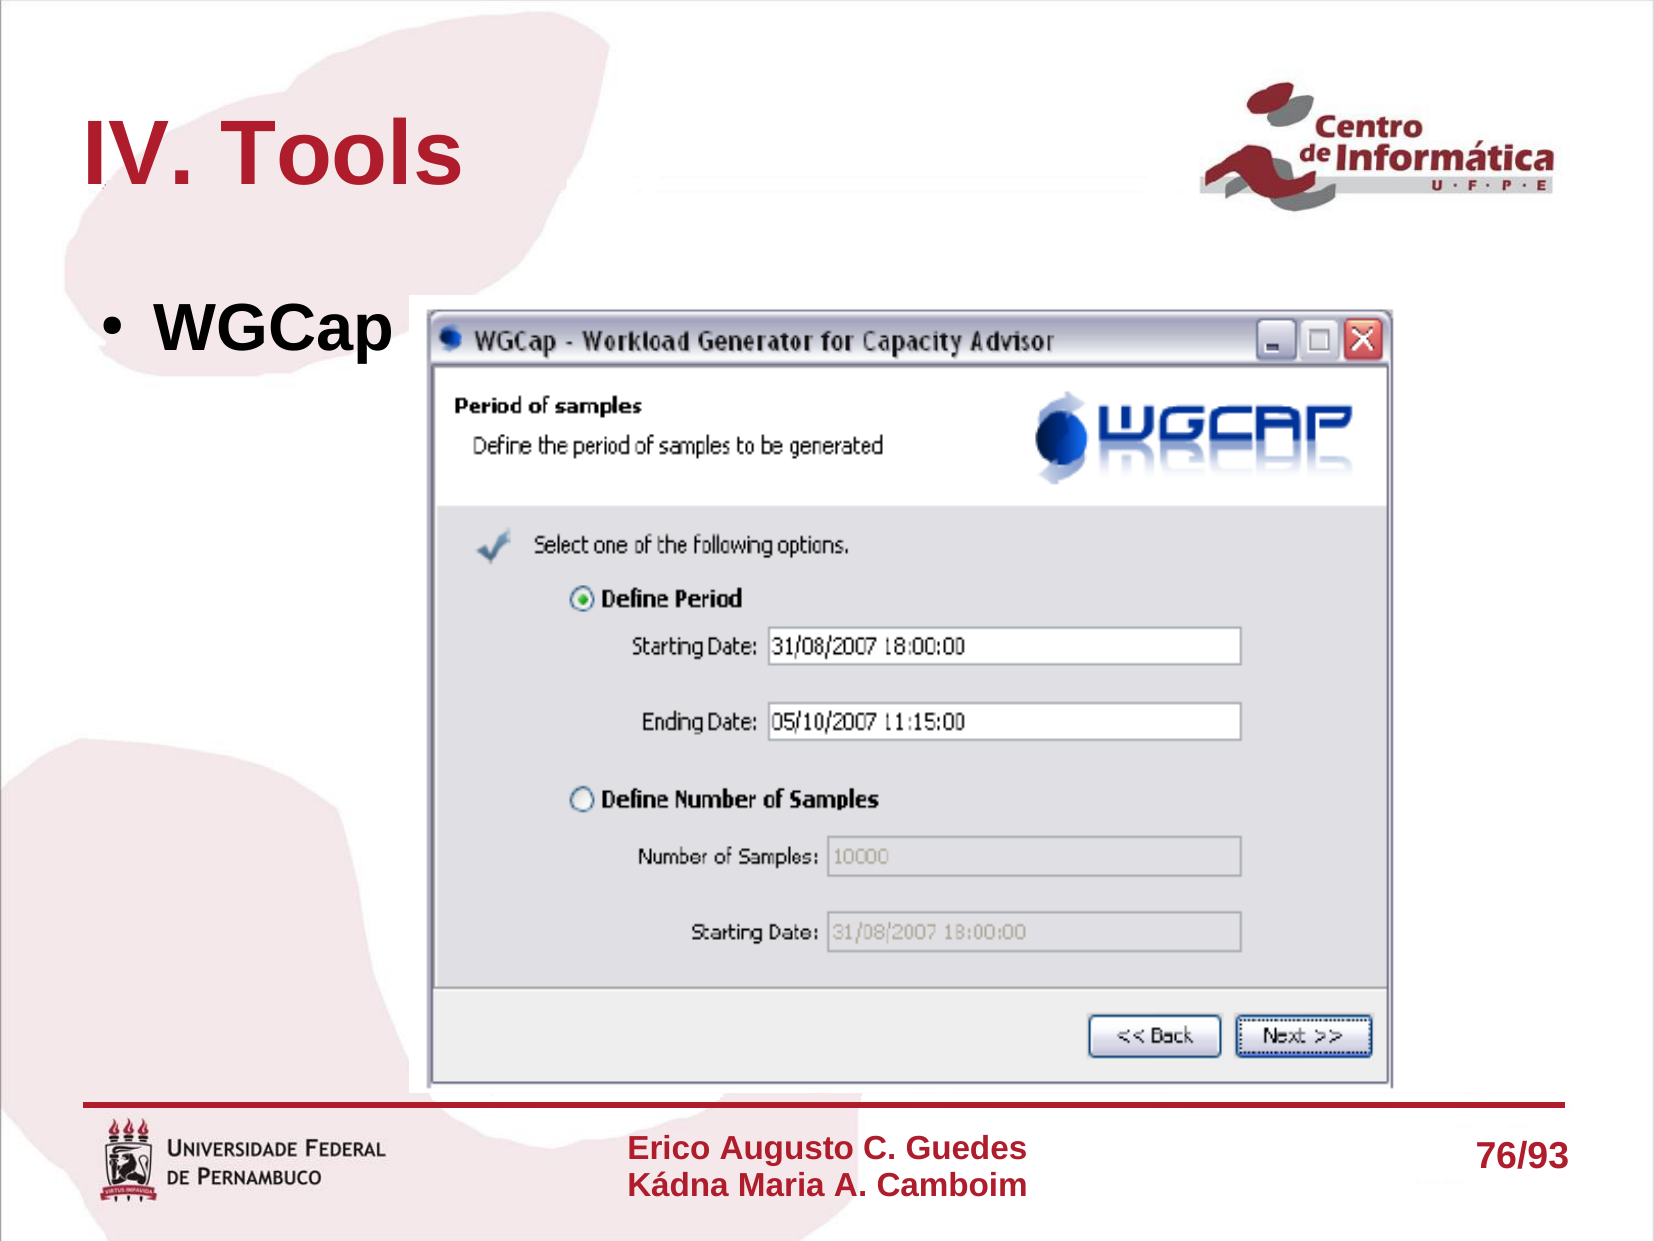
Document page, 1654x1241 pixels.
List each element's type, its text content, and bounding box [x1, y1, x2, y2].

list WGCap [82, 290, 1571, 1094]
picture [0, 0, 1654, 1241]
title IV. Tools [82, 56, 1571, 250]
